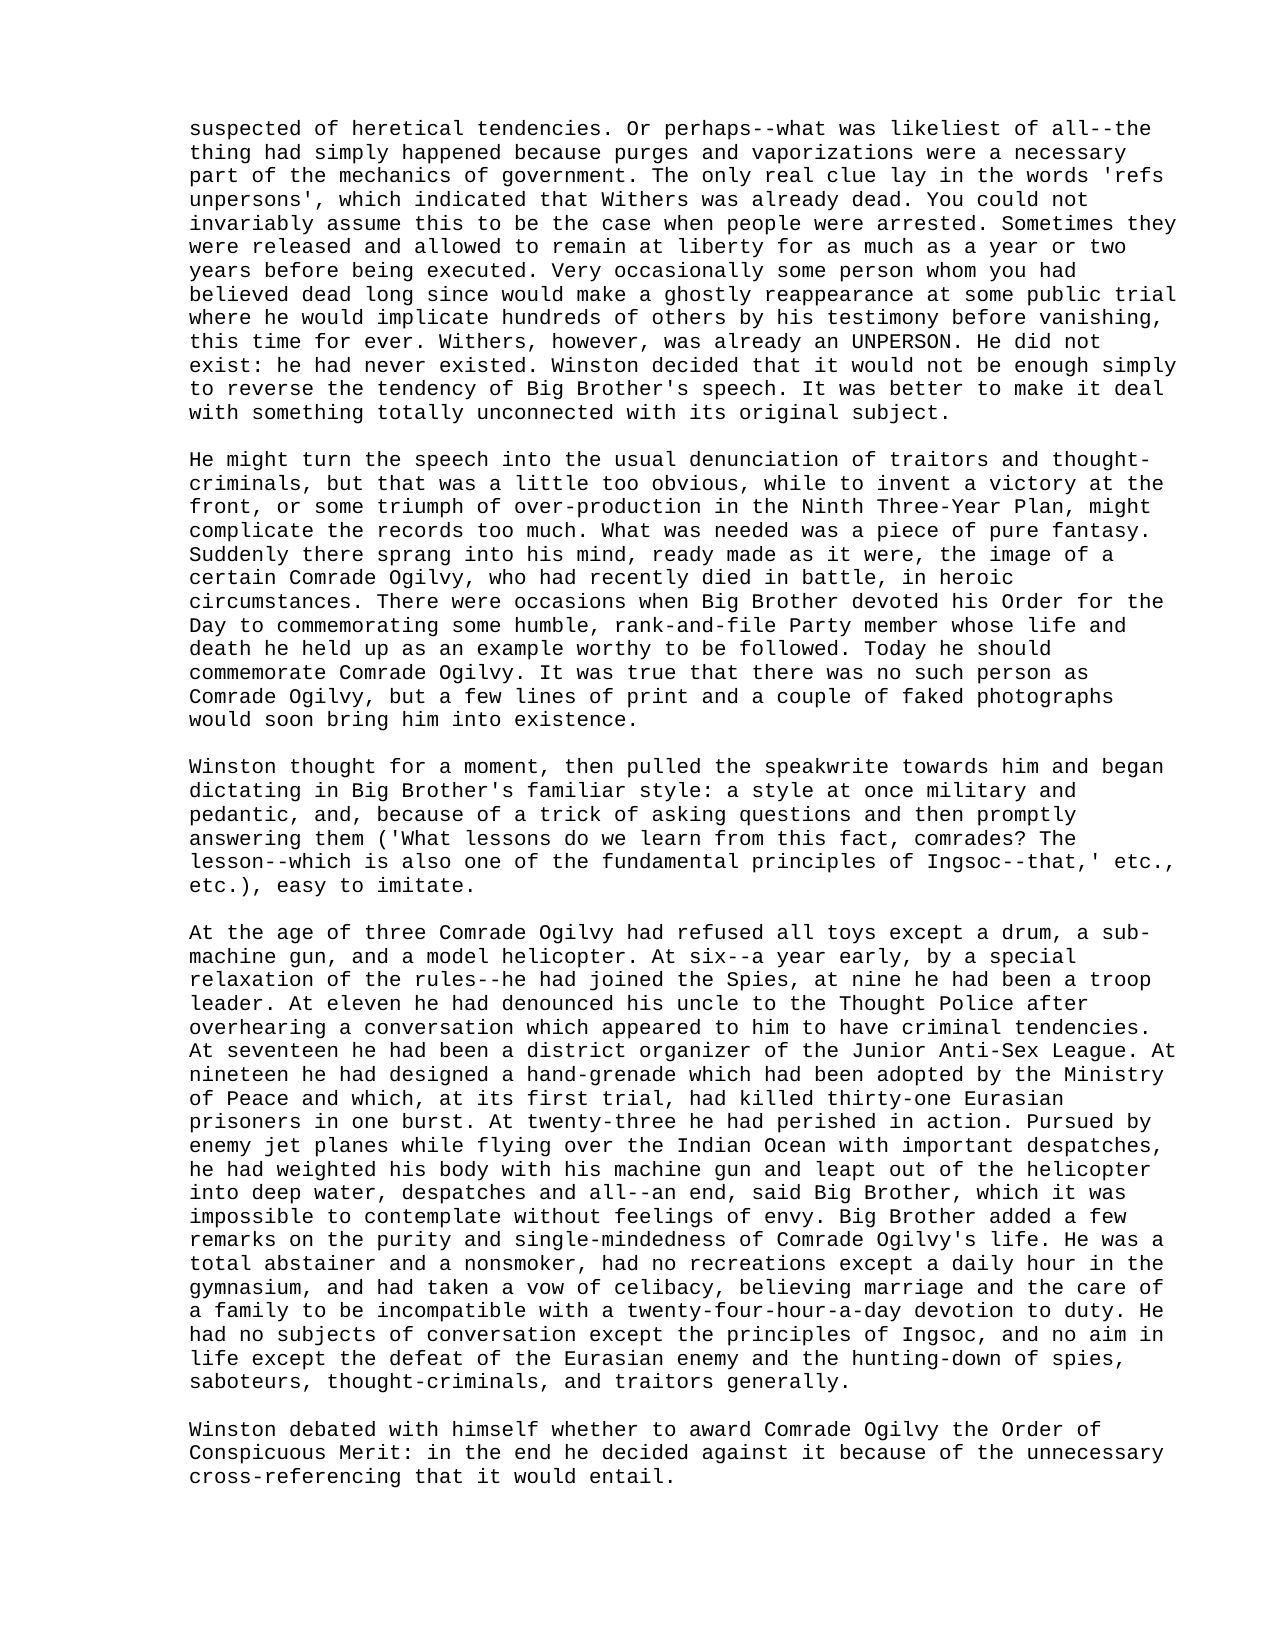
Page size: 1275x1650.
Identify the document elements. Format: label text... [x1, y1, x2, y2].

text suspected of heretical tendencies. Or perhaps--what was likeliest of all--the thing had simply happened because purges and vaporizations were a necessary part of the mechanics of government. The only real clue lay in the words 'refs unpersons', which indicated that Withers was already dead. You could not invariably assume this to be the case when people were arrested. Sometimes they were released and allowed to remain at liberty for as much as a year or two years before being executed. Very occasionally some person whom you had believed dead long since would make a ghostly reappearance at some public trial where he would implicate hundreds of others by his testimony before vanishing, this time for ever. Withers, however, was already an UNPERSON. He did not exist: he had never existed. Winston decided that it would not be enough simply to reverse the tendency of Big Brother's speech. It was better to make it deal with something totally unconnected with its original subject. He might turn the speech into the usual denunciation of traitors and thought-criminals, but that was a little too obvious, while to invent a victory at the front, or some triumph of over-production in the Ninth Three-Year Plan, might complicate the records too much. What was needed was a piece of pure fantasy. Suddenly there sprang into his mind, ready made as it were, the image of a certain Comrade Ogilvy, who had recently died in battle, in heroic circumstances. There were occasions when Big Brother devoted his Order for the Day to commemorating some humble, rank-and-file Party member whose life and death he held up as an example worthy to be followed. Today he should commemorate Comrade Ogilvy. It was true that there was no such person as Comrade Ogilvy, but a few lines of print and a couple of faked photographs would soon bring him into existence. Winston thought for a moment, then pulled the speakwrite towards him and began dictating in Big Brother's familiar style: a style at once military and pedantic, and, because of a trick of asking questions and then promptly answering them ('What lessons do we learn from this fact, comrades? The lesson--which is also one of the fundamental principles of Ingsoc--that,' etc., etc.), easy to imitate. At the age of three Comrade Ogilvy had refused all toys except a drum, a sub-machine gun, and a model helicopter. At six--a year early, by a special relaxation of the rules--he had joined the Spies, at nine he had been a troop leader. At eleven he had denounced his uncle to the Thought Police after overhearing a conversation which appeared to him to have criminal tendencies. At seventeen he had been a district organizer of the Junior Anti-Sex League. At nineteen he had designed a hand-grenade which had been adopted by the Ministry of Peace and which, at its first trial, had killed thirty-one Eurasian prisoners in one burst. At twenty-three he had perished in action. Pursued by enemy jet planes while flying over the Indian Ocean with important despatches, he had weighted his body with his machine gun and leapt out of the helicopter into deep water, despatches and all--an end, said Big Brother, which it was impossible to contemplate without feelings of envy. Big Brother added a few remarks on the purity and single-mindedness of Comrade Ogilvy's life. He was a total abstainer and a nonsmoker, had no recreations except a daily hour in the gymnasium, and had taken a vow of celibacy, believing marriage and the care of a family to be incompatible with a twenty-four-hour-a-day devotion to duty. He had no subjects of conversation except the principles of Ingsoc, and no aim in life except the defeat of the Eurasian enemy and the hunting-down of spies, saboteurs, thought-criminals, and traitors generally. Winston debated with himself whether to award Comrade Ogilvy the Order of Conspicuous Merit: in the end he decided against it because of the unnecessary cross-referencing that it would entail. [189, 118, 1185, 1513]
